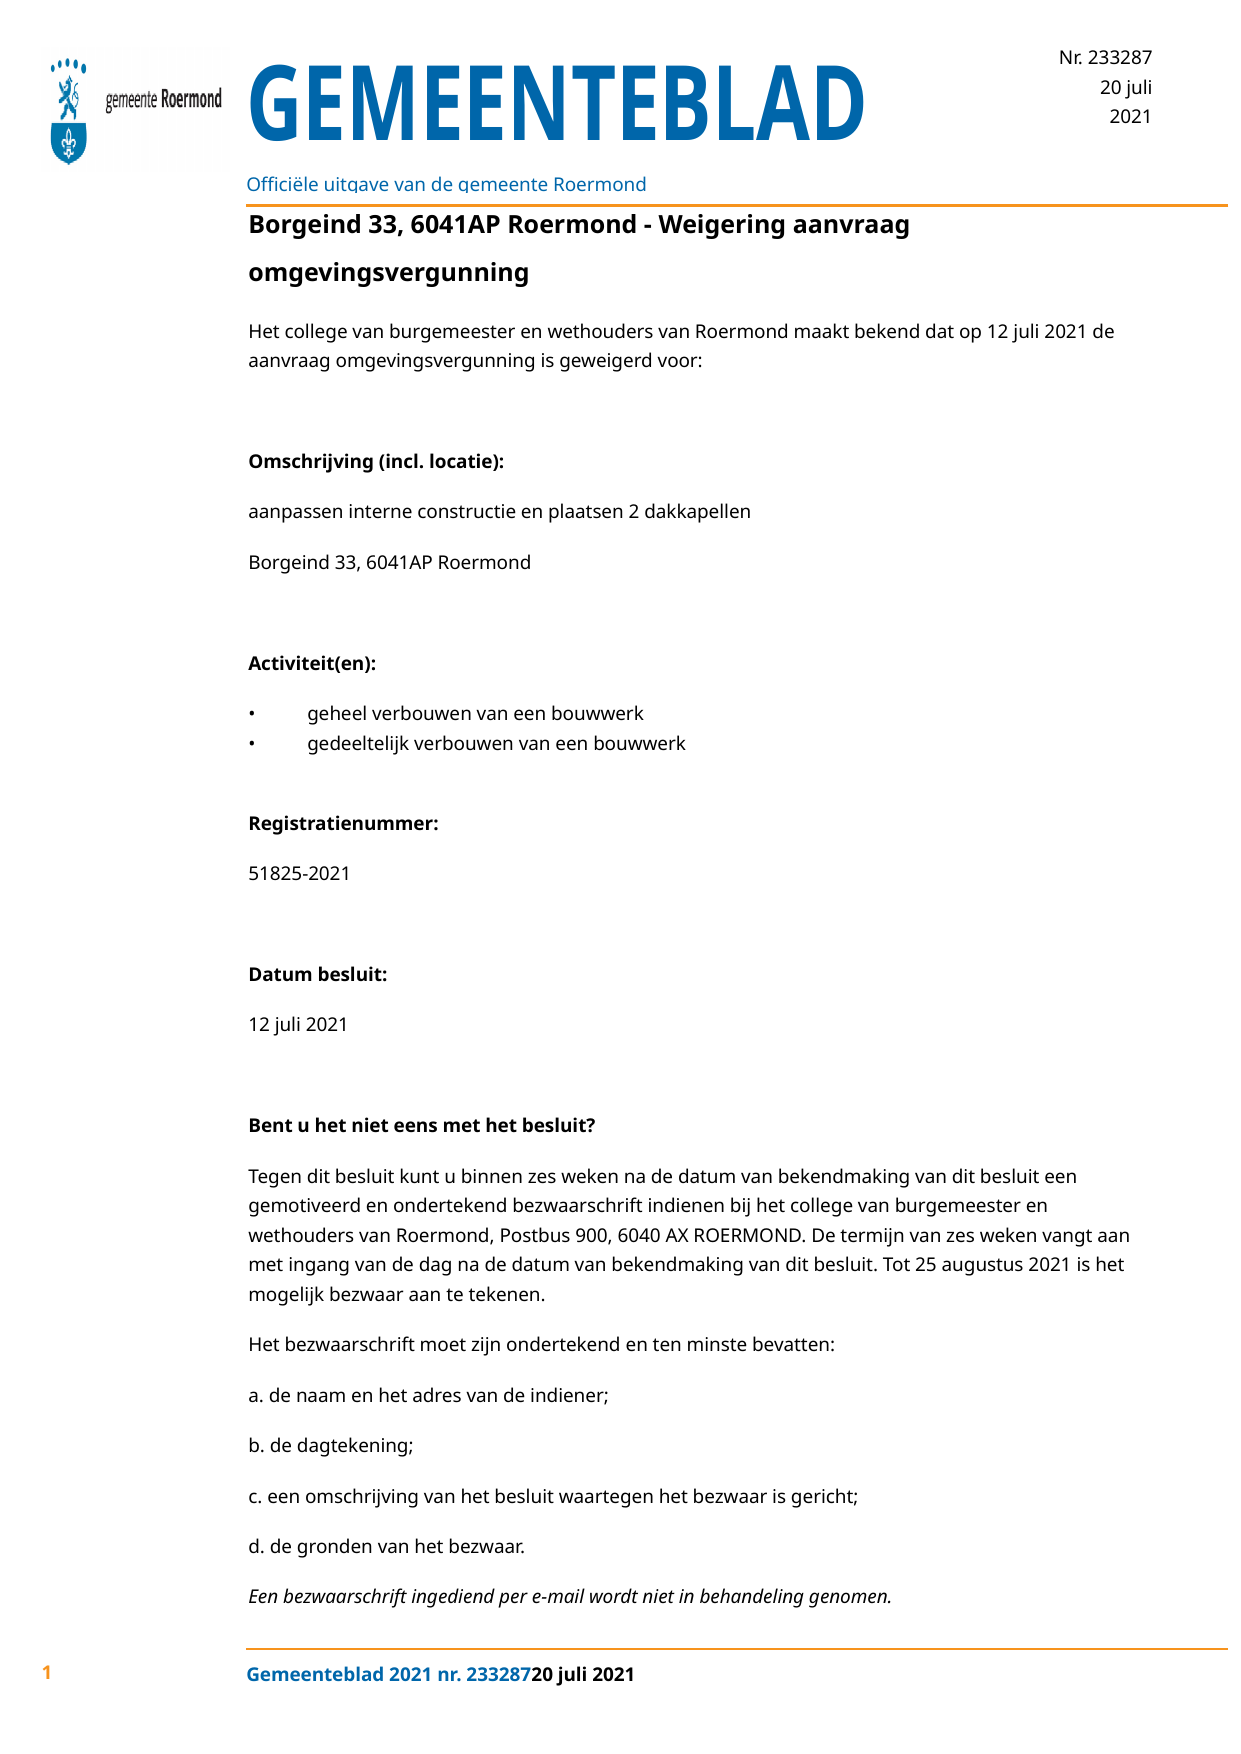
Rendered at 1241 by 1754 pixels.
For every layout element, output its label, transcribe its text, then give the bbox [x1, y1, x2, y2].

text Registratienummer: [248, 810, 1152, 836]
text Een bezwaarschrift ingediend per e-mail wordt niet in behandeling genomen. [248, 1584, 1152, 1609]
text b. de dagtekening; [248, 1432, 1152, 1458]
text Datum besluit: [248, 961, 1152, 987]
text Het college van burgemeester en wethouders van Roermond maakt bekend dat op 12 juli 2021 de aanvraag omgevingsvergunning is geweigerd voor: [248, 318, 1152, 373]
text Borgeind 33, 6041AP Roermond - Weigering aanvraag omgevingsvergunning [248, 207, 1152, 288]
text d. de gronden van het bezwaar. [248, 1533, 1152, 1559]
text aanpassen interne constructie en plaatsen 2 dakkapellen [248, 499, 1152, 524]
text 12 juli 2021 [248, 1012, 1152, 1037]
text Omschrijving (incl. locatie): [248, 448, 1152, 474]
picture [41, 47, 231, 172]
list gedeeltelijk verbouwen van een bouwwerk [248, 730, 1152, 756]
text Borgeind 33, 6041AP Roermond [248, 549, 1152, 575]
text a. de naam en het adres van de indiener; [248, 1382, 1152, 1408]
text Het bezwaarschrift moet zijn ondertekend en ten minste bevatten: [248, 1332, 1152, 1357]
text Tegen dit besluit kunt u binnen zes weken na de datum van bekendmaking van dit besluit een gemotiveerd en ondertekend bezwaarschrift indienen bij het college van burgemeester en wethouders van Roermond, Postbus 900, 6040 AX ROERMOND. De termijn van zes weken vangt aan met ingang van de dag na de datum van bekendmaking van dit besluit. Tot 25 augustus 2021 is het mogelijk bezwaar aan te tekenen. [248, 1163, 1152, 1307]
list geheel verbouwen van een bouwwerk [248, 700, 1152, 726]
text Activiteit(en): [248, 650, 1152, 676]
text 51825-2021 [248, 860, 1152, 886]
text c. een omschrijving van het besluit waartegen het bezwaar is gericht; [248, 1483, 1152, 1509]
text Bent u het niet eens met het besluit? [248, 1112, 1152, 1138]
